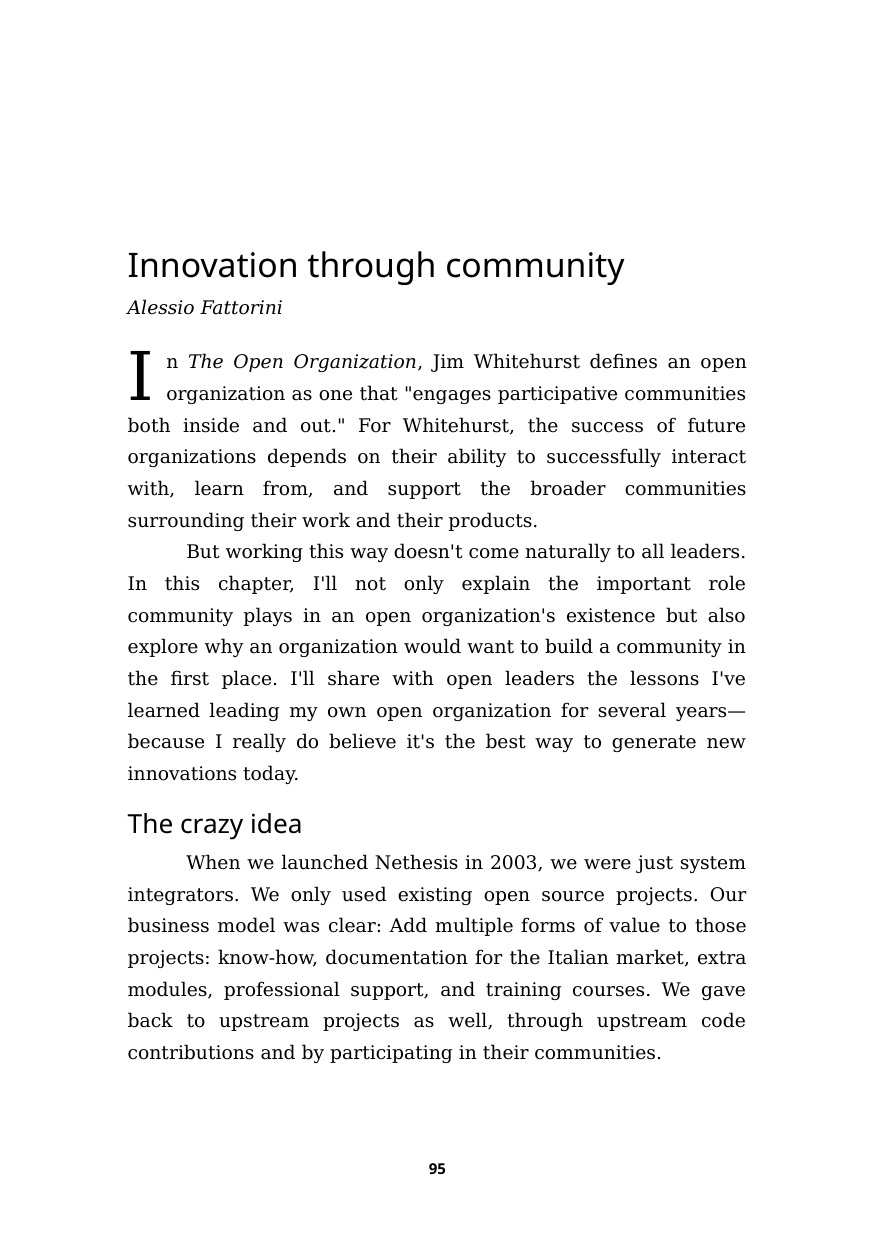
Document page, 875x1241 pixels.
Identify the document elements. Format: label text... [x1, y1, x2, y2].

text In The Open Organization, Jim Whitehurst defines an open organization as one that "engages participative communities both inside and out." For Whitehurst, the success of future organizations depends on their ability to successfully interact with, learn from, and support the broader communities surrounding their work and their products. [127, 351, 747, 532]
subtitle Innovation through community [127, 246, 747, 285]
subtitle The crazy idea [127, 809, 747, 840]
text But working this way doesn't come naturally to all leaders. In this chapter, I'll not only explain the important role community plays in an open organization's existence but also explore why an organization would want to build a community in the first place. I'll share with open leaders the lessons I've learned leading my own open organization for several years—because I really do believe it's the best way to generate new innovations today. [127, 541, 747, 785]
text When we launched Nethesis in 2003, we were just system integrators. We only used existing open source projects. Our business model was clear: Add multiple forms of value to those projects: know-how, documentation for the Italian market, extra modules, professional support, and training courses. We gave back to upstream projects as well, through upstream code contributions and by participating in their communities. [127, 852, 747, 1064]
text Alessio Fattorini [127, 297, 747, 319]
